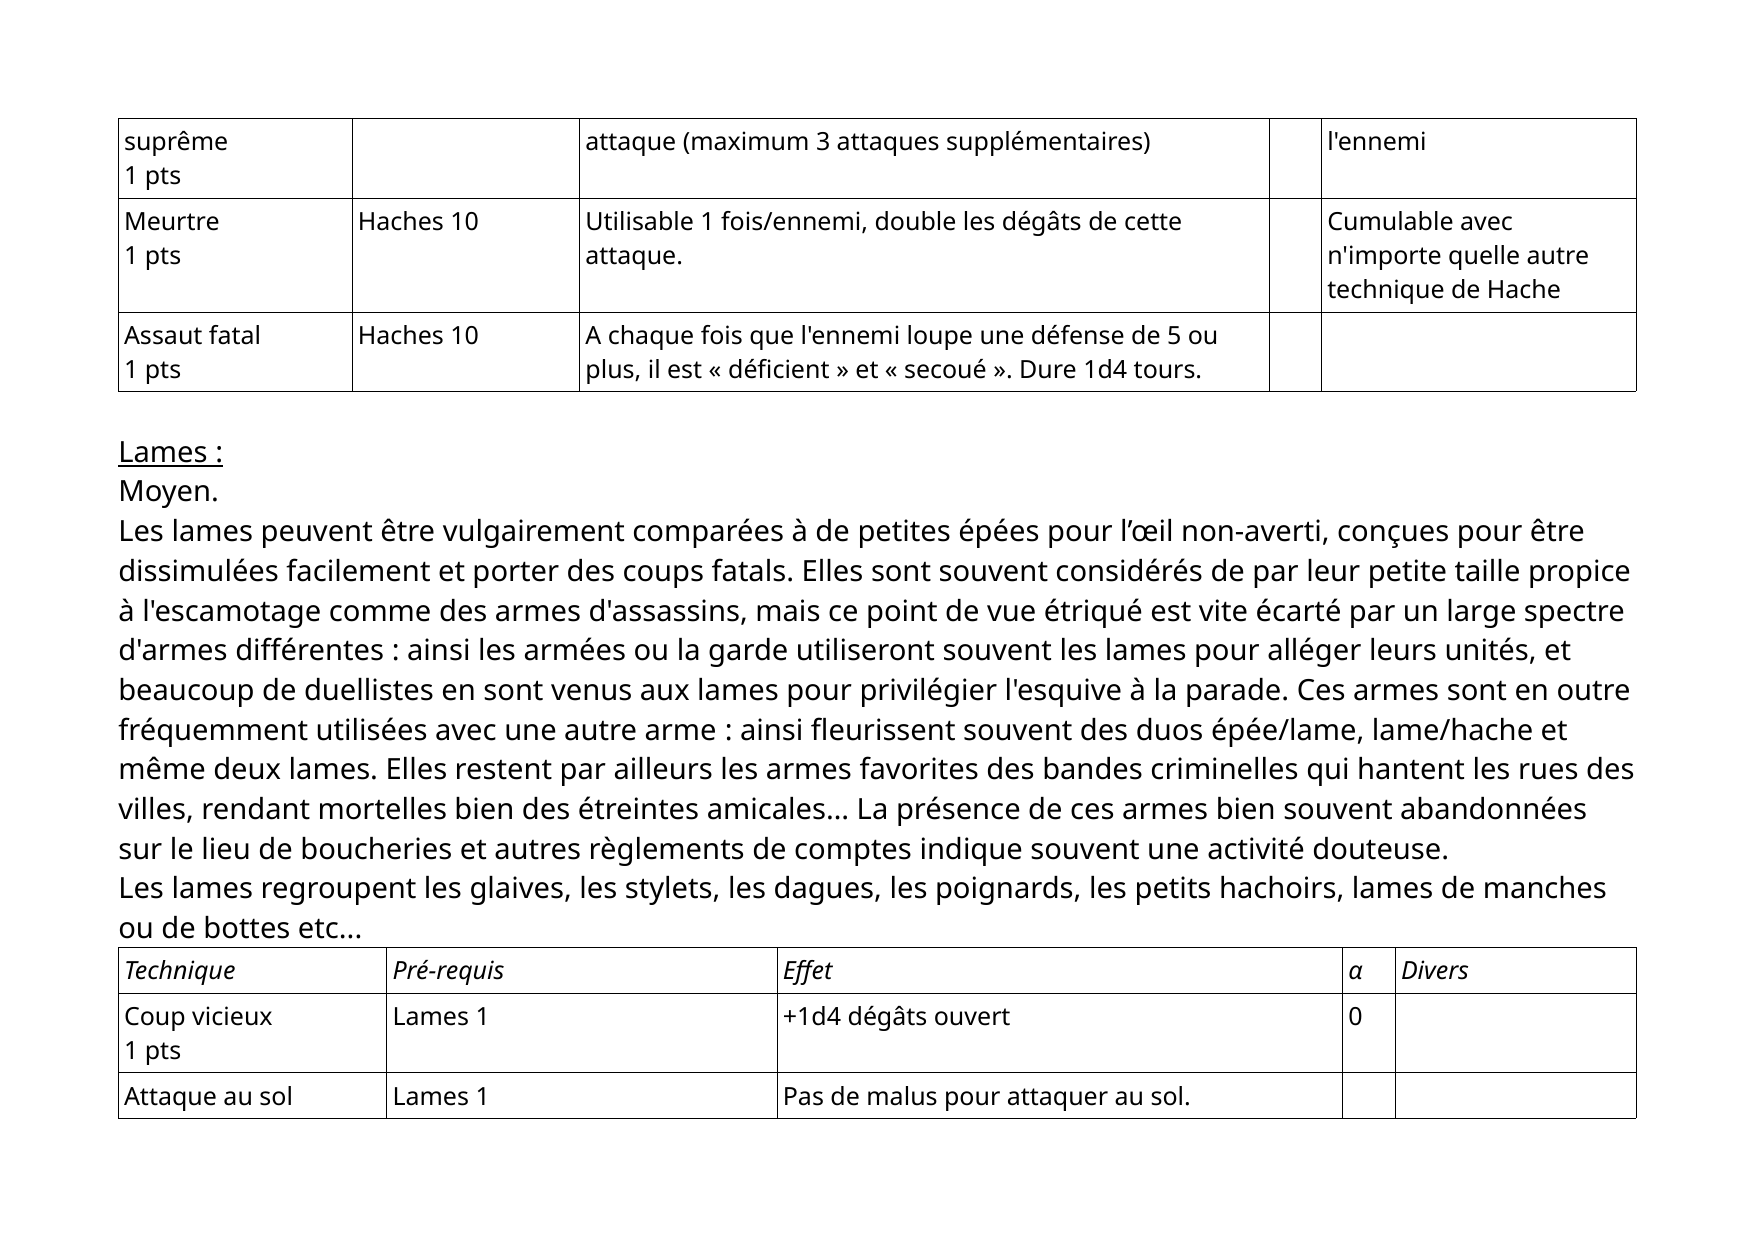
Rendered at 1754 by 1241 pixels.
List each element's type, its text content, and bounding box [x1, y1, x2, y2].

table_cell Pas de malus pour attaquer au sol. [778, 1073, 1342, 1118]
table_cell Haches 10 [353, 199, 579, 312]
table_cell [1396, 1073, 1636, 1118]
table_cell [1396, 994, 1636, 1072]
table_cell Assaut fatal 1 pts [119, 313, 352, 391]
table_cell [353, 119, 579, 198]
table_cell Cumulable avec n'importe quelle autre technique de Hache [1322, 199, 1636, 312]
table_cell Meurtre 1 pts [119, 199, 352, 312]
table_cell [1270, 313, 1321, 391]
text Les lames peuvent être vulgairement comparées à de petites épées pour l’œil non-averti, conçues pour être dissimulées facilement et porter des coups fatals. Elles sont souvent considérés de par leur petite taille propice à l'escamotage comme des armes d'assassins, mais ce point de vue étriqué est vite écarté par un large spectre d'armes différentes : ainsi les armées ou la garde utiliseront souvent les lames pour alléger leurs unités, et beaucoup de duellistes en sont venus aux lames pour privilégier l'esquive à la parade. Ces armes sont en outre fréquemment utilisées avec une autre arme : ainsi fleurissent souvent des duos épée/lame, lame/hache et même deux lames. Elles restent par ailleurs les armes favorites des bandes criminelles qui hantent les rues des villes, rendant mortelles bien des étreintes amicales… La présence de ces armes bien souvent abandonnées sur le lieu de boucheries et autres règlements de comptes indique souvent une activité douteuse. [118, 510, 1636, 868]
table_cell 0 [1343, 994, 1395, 1072]
table_cell Utilisable 1 fois/ennemi, double les dégâts de cette attaque. [580, 199, 1269, 312]
text Les lames regroupent les glaives, les stylets, les dagues, les poignards, les petits hachoirs, lames de manches ou de bottes etc... [118, 868, 1636, 947]
table_cell attaque (maximum 3 attaques supplémentaires) [580, 119, 1269, 198]
table_cell Lames 1 [387, 1073, 777, 1118]
table_cell [1270, 199, 1321, 312]
text Moyen. [118, 471, 1636, 510]
table_cell Lames 1 [387, 994, 777, 1072]
table_cell [1343, 1073, 1395, 1118]
table_cell Attaque au sol [119, 1073, 386, 1118]
table_cell l'ennemi [1322, 119, 1636, 198]
subtitle Lames : [118, 431, 1636, 471]
table_cell [1270, 119, 1321, 198]
table_header Divers [1396, 948, 1636, 993]
table_header α [1343, 948, 1395, 993]
table_cell Coup vicieux 1 pts [119, 994, 386, 1072]
table_cell Haches 10 [353, 313, 579, 391]
table_header Technique [119, 948, 386, 993]
table_cell A chaque fois que l'ennemi loupe une défense de 5 ou plus, il est « déficient » et « secoué ». Dure 1d4 tours. [580, 313, 1269, 391]
table_cell +1d4 dégâts ouvert [778, 994, 1342, 1072]
table_cell suprême 1 pts [119, 119, 352, 198]
table_cell [1322, 313, 1636, 391]
table_header Pré-requis [387, 948, 777, 993]
table_header Effet [778, 948, 1342, 993]
